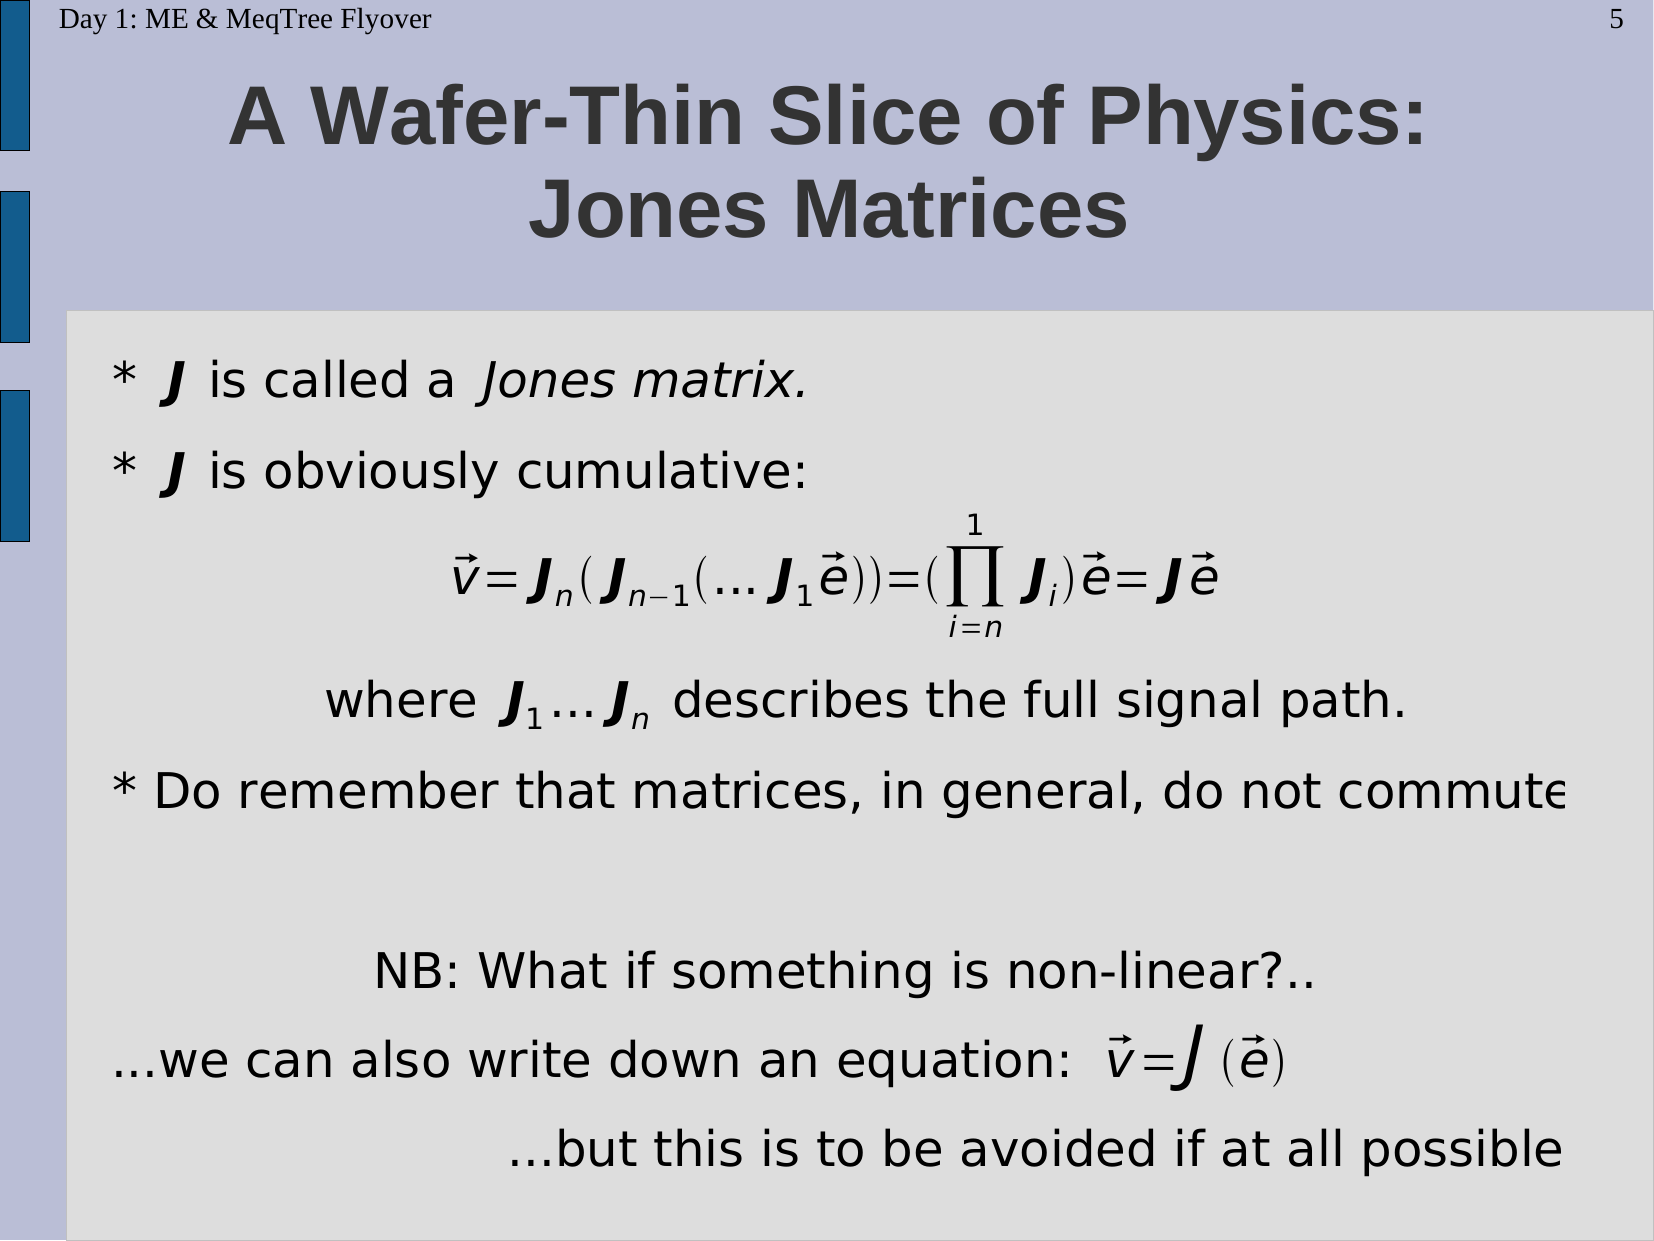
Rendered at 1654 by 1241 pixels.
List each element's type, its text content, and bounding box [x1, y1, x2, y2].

chart [104, 329, 1565, 1185]
title A Wafer-Thin Slice of Physics: Jones Matrices [123, 59, 1536, 267]
